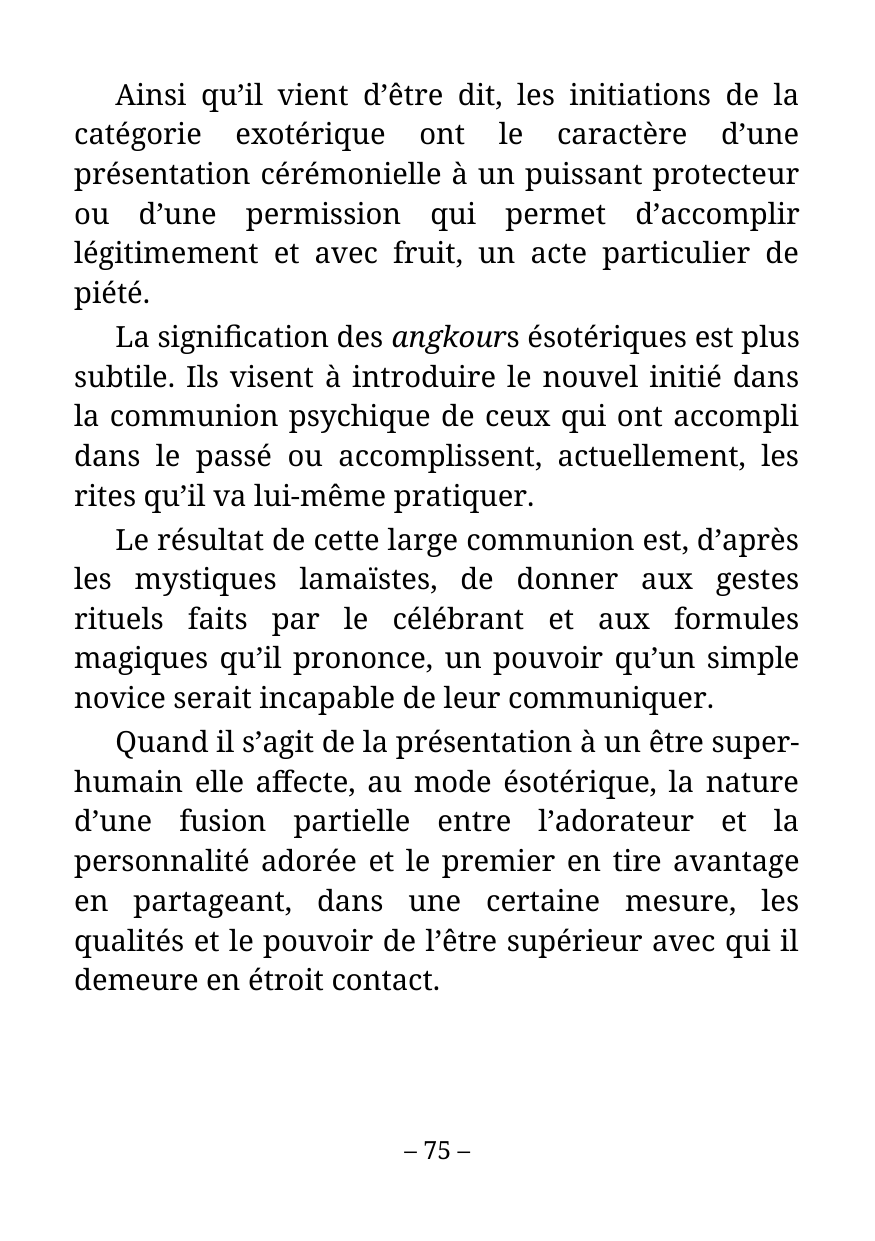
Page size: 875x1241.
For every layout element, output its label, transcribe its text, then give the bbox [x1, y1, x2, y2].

text Quand il s’agit de la présentation à un être super-humain elle affecte, au mode ésotérique, la nature d’une fusion partielle entre l’adorateur et la personnalité adorée et le premier en tire avantage en partageant, dans une certaine mesure, les qualités et le pouvoir de l’être supérieur avec qui il demeure en étroit contact. [74, 721, 800, 999]
text Ainsi qu’il vient d’être dit, les initiations de la catégorie exotérique ont le caractère d’une présentation cérémonielle à un puissant protecteur ou d’une permission qui permet d’accomplir légitimement et avec fruit, un acte particulier de piété. [74, 74, 800, 312]
text La signification des angkours ésotériques est plus subtile. Ils visent à introduire le nouvel initié dans la communion psychique de ceux qui ont accompli dans le passé ou accomplissent, actuellement, les rites qu’il va lui-même pratiquer. [74, 316, 800, 514]
text Le résultat de cette large communion est, d’après les mystiques lamaïstes, de donner aux gestes rituels faits par le célébrant et aux formules magiques qu’il prononce, un pouvoir qu’un simple novice serait incapable de leur communiquer. [74, 519, 800, 717]
